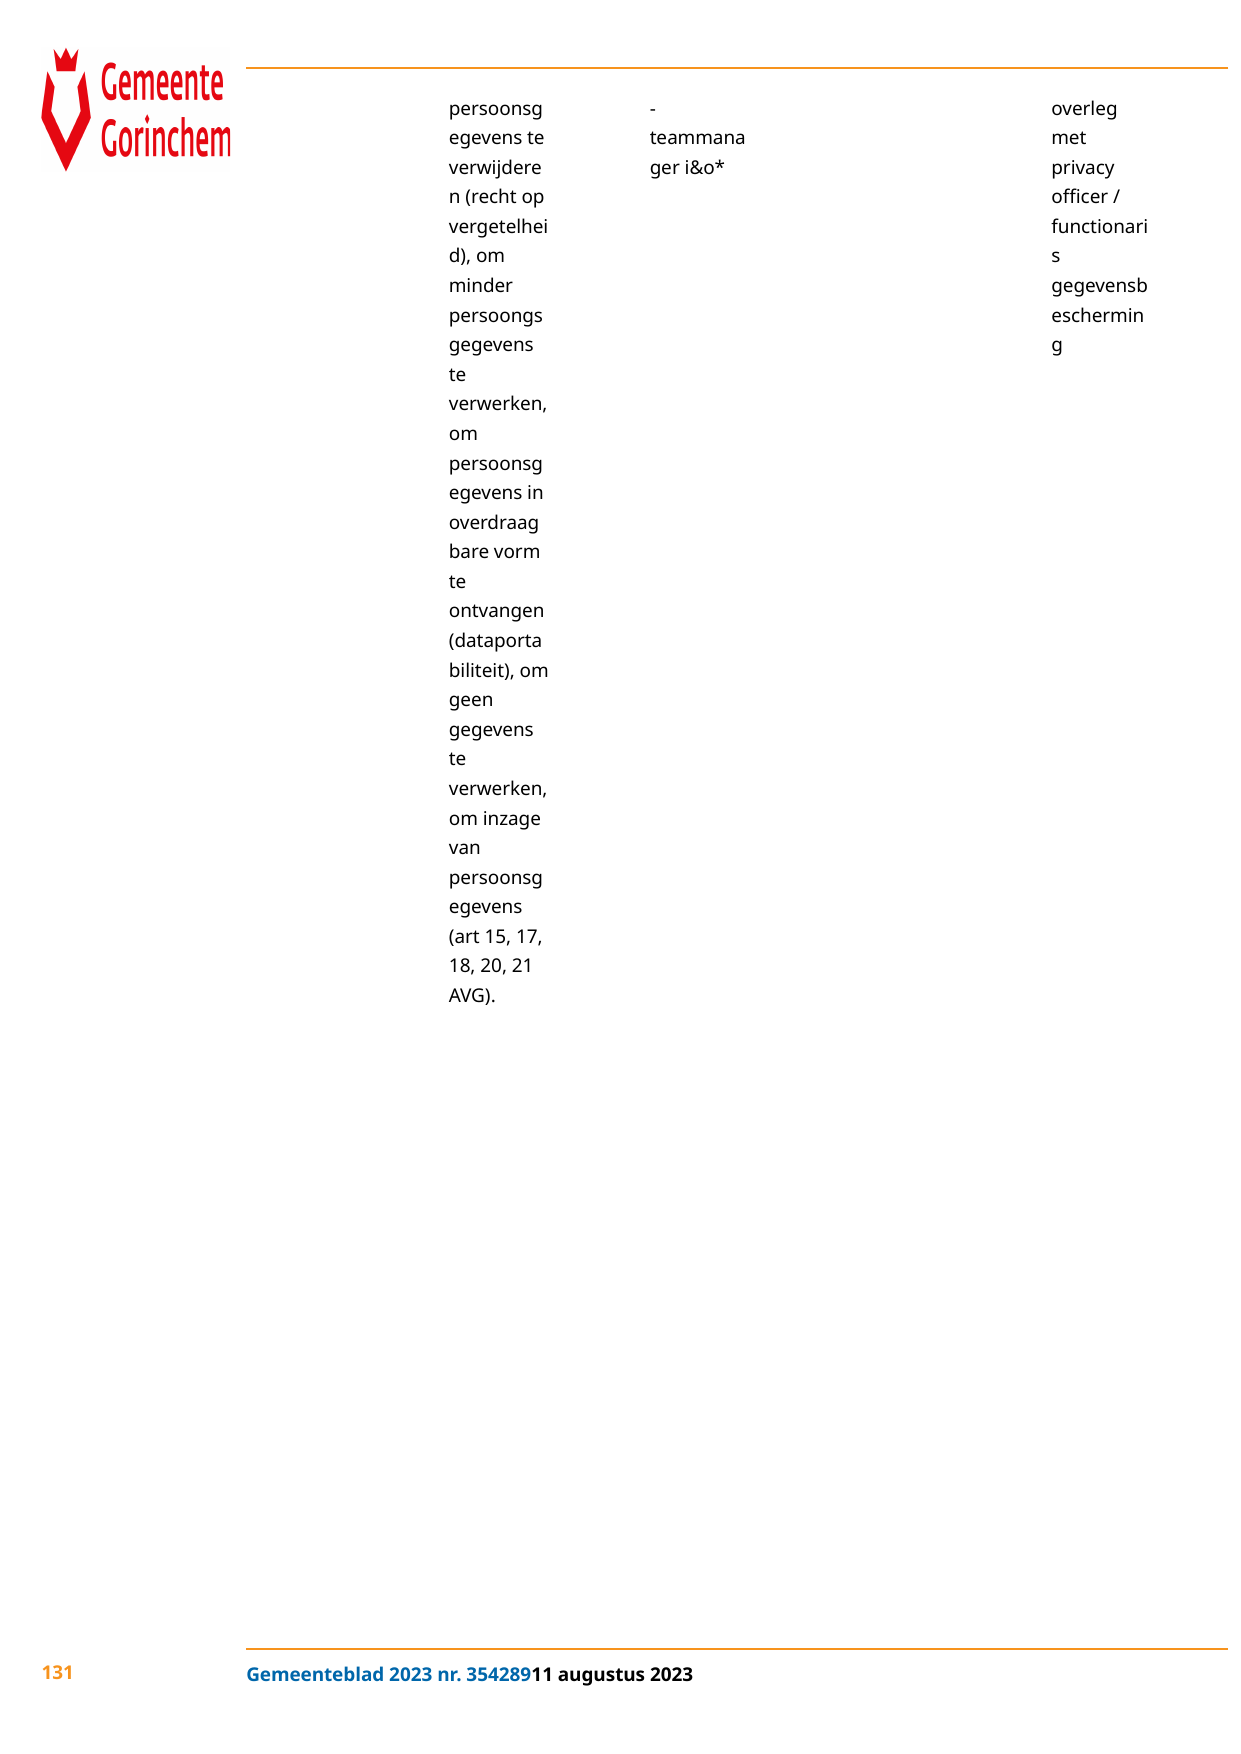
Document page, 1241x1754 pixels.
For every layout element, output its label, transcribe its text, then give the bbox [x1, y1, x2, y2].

table_cell - teammanager i&o* [650, 95, 750, 1008]
table_cell persoonsgegevens te verwijderen (recht op vergetelheid), om minder persoongsgegevens te verwerken, om persoonsgegevens in overdraagbare vorm te ontvangen (dataportabiliteit), om geen gegevens te verwerken, om inzage van persoonsgegevens (art 15, 17, 18, 20, 21 AVG). [449, 95, 549, 1008]
table_cell overleg met privacy officer / functionaris gegevensbescherming [1051, 95, 1152, 1008]
table_cell [951, 95, 1051, 1008]
table_cell [348, 95, 449, 1008]
picture [41, 47, 231, 172]
table_cell [248, 95, 348, 1008]
table_cell [750, 95, 850, 1008]
table_cell [850, 95, 951, 1008]
table_cell [549, 95, 649, 1008]
